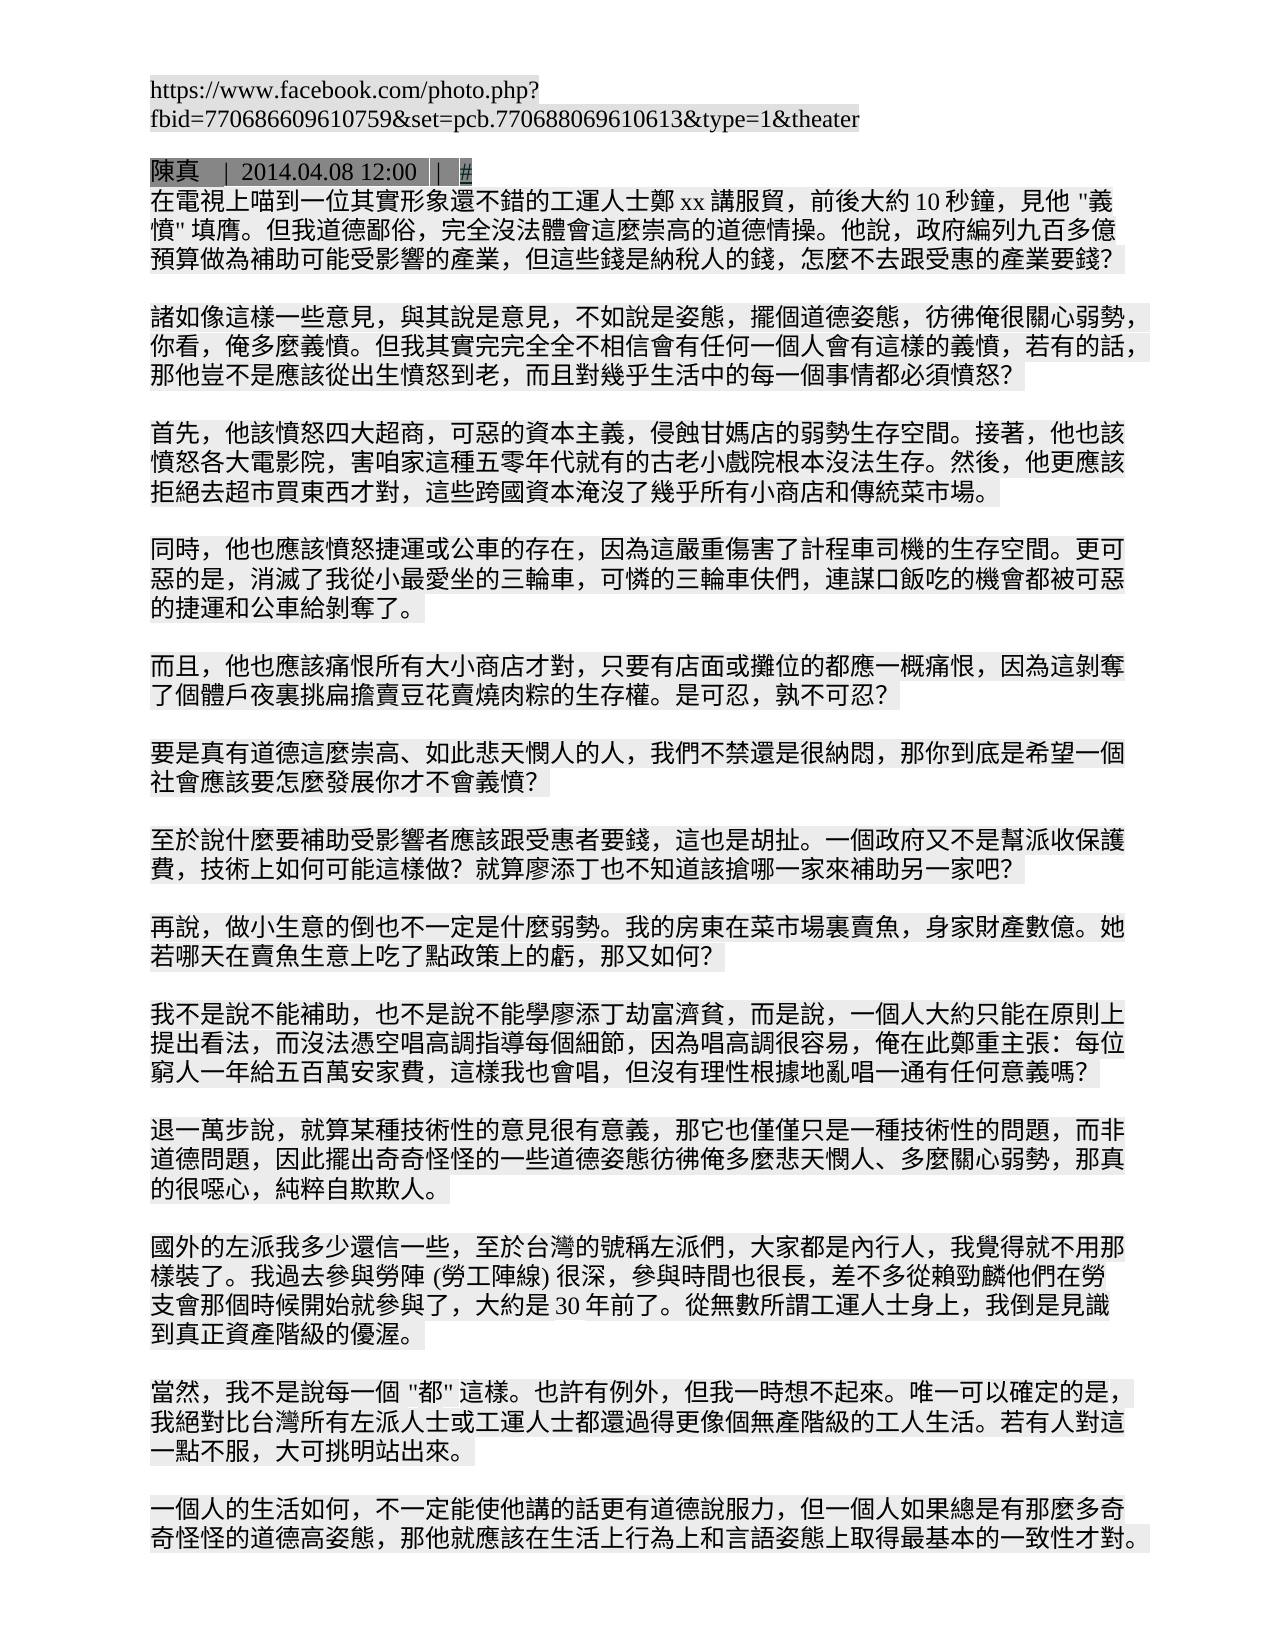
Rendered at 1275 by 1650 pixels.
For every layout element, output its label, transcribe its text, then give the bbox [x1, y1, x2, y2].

text 在電視上喵到一位其實形象還不錯的工運人士鄭xx講服貿，前後大約10秒鐘，見他 "義憤" 填膺。但我道德鄙俗，完全沒法體會這麼崇高的道德情操。他說，政府編列九百多億預算做為補助可能受影響的產業，但這些錢是納稅人的錢，怎麼不去跟受惠的產業要錢？ 諸如像這樣一些意見，與其說是意見，不如說是姿態，擺個道德姿態，彷彿俺很關心弱勢，你看，俺多麼義憤。但我其實完完全全不相信會有任何一個人會有這樣的義憤，若有的話，那他豈不是應該從出生憤怒到老，而且對幾乎生活中的每一個事情都必須憤怒？ 首先，他該憤怒四大超商，可惡的資本主義，侵蝕甘媽店的弱勢生存空間。接著，他也該憤怒各大電影院，害咱家這種五零年代就有的古老小戲院根本沒法生存。然後，他更應該拒絕去超市買東西才對，這些跨國資本淹沒了幾乎所有小商店和傳統菜市場。 同時，他也應該憤怒捷運或公車的存在，因為這嚴重傷害了計程車司機的生存空間。更可惡的是，消滅了我從小最愛坐的三輪車，可憐的三輪車伕們，連謀口飯吃的機會都被可惡的捷運和公車給剝奪了。 而且，他也應該痛恨所有大小商店才對，只要有店面或攤位的都應一概痛恨，因為這剝奪了個體戶夜裏挑扁擔賣豆花賣燒肉粽的生存權。是可忍，孰不可忍？ 要是真有道德這麼崇高、如此悲天憫人的人，我們不禁還是很納悶，那你到底是希望一個社會應該要怎麼發展你才不會義憤？ 至於說什麼要補助受影響者應該跟受惠者要錢，這也是胡扯。一個政府又不是幫派收保護費，技術上如何可能這樣做？就算廖添丁也不知道該搶哪一家來補助另一家吧？ 再說，做小生意的倒也不一定是什麼弱勢。我的房東在菜市場裏賣魚，身家財產數億。她若哪天在賣魚生意上吃了點政策上的虧，那又如何？ 我不是說不能補助，也不是說不能學廖添丁劫富濟貧，而是說，一個人大約只能在原則上提出看法，而沒法憑空唱高調指導每個細節，因為唱高調很容易，俺在此鄭重主張：每位窮人一年給五百萬安家費，這樣我也會唱，但沒有理性根據地亂唱一通有任何意義嗎？ 退一萬步說，就算某種技術性的意見很有意義，那它也僅僅只是一種技術性的問題，而非道德問題，因此擺出奇奇怪怪的一些道德姿態彷彿俺多麼悲天憫人、多麼關心弱勢，那真的很噁心，純粹自欺欺人。 國外的左派我多少還信一些，至於台灣的號稱左派們，大家都是內行人，我覺得就不用那樣裝了。我過去參與勞陣 (勞工陣線) 很深，參與時間也很長，差不多從賴勁麟他們在勞支會那個時候開始就參與了，大約是30年前了。從無數所謂工運人士身上，我倒是見識到真正資產階級的優渥。 當然，我不是說每一個 "都" 這樣。也許有例外，但我一時想不起來。唯一可以確定的是，我絕對比台灣所有左派人士或工運人士都還過得更像個無產階級的工人生活。若有人對這一點不服，大可挑明站出來。 一個人的生活如何，不一定能使他講的話更有道德說服力，但一個人如果總是有那麼多奇奇怪怪的道德高姿態，那他就應該在生活上行為上和言語姿態上取得最基本的一致性才對。 [150, 187, 1125, 1553]
text 陳真 | 2014.04.08 12:00 | # [150, 157, 1125, 187]
text https://www.facebook.com/photo.php?fbid=770686609610759&set=pcb.770688069610613&type=1&theater [150, 75, 1125, 132]
